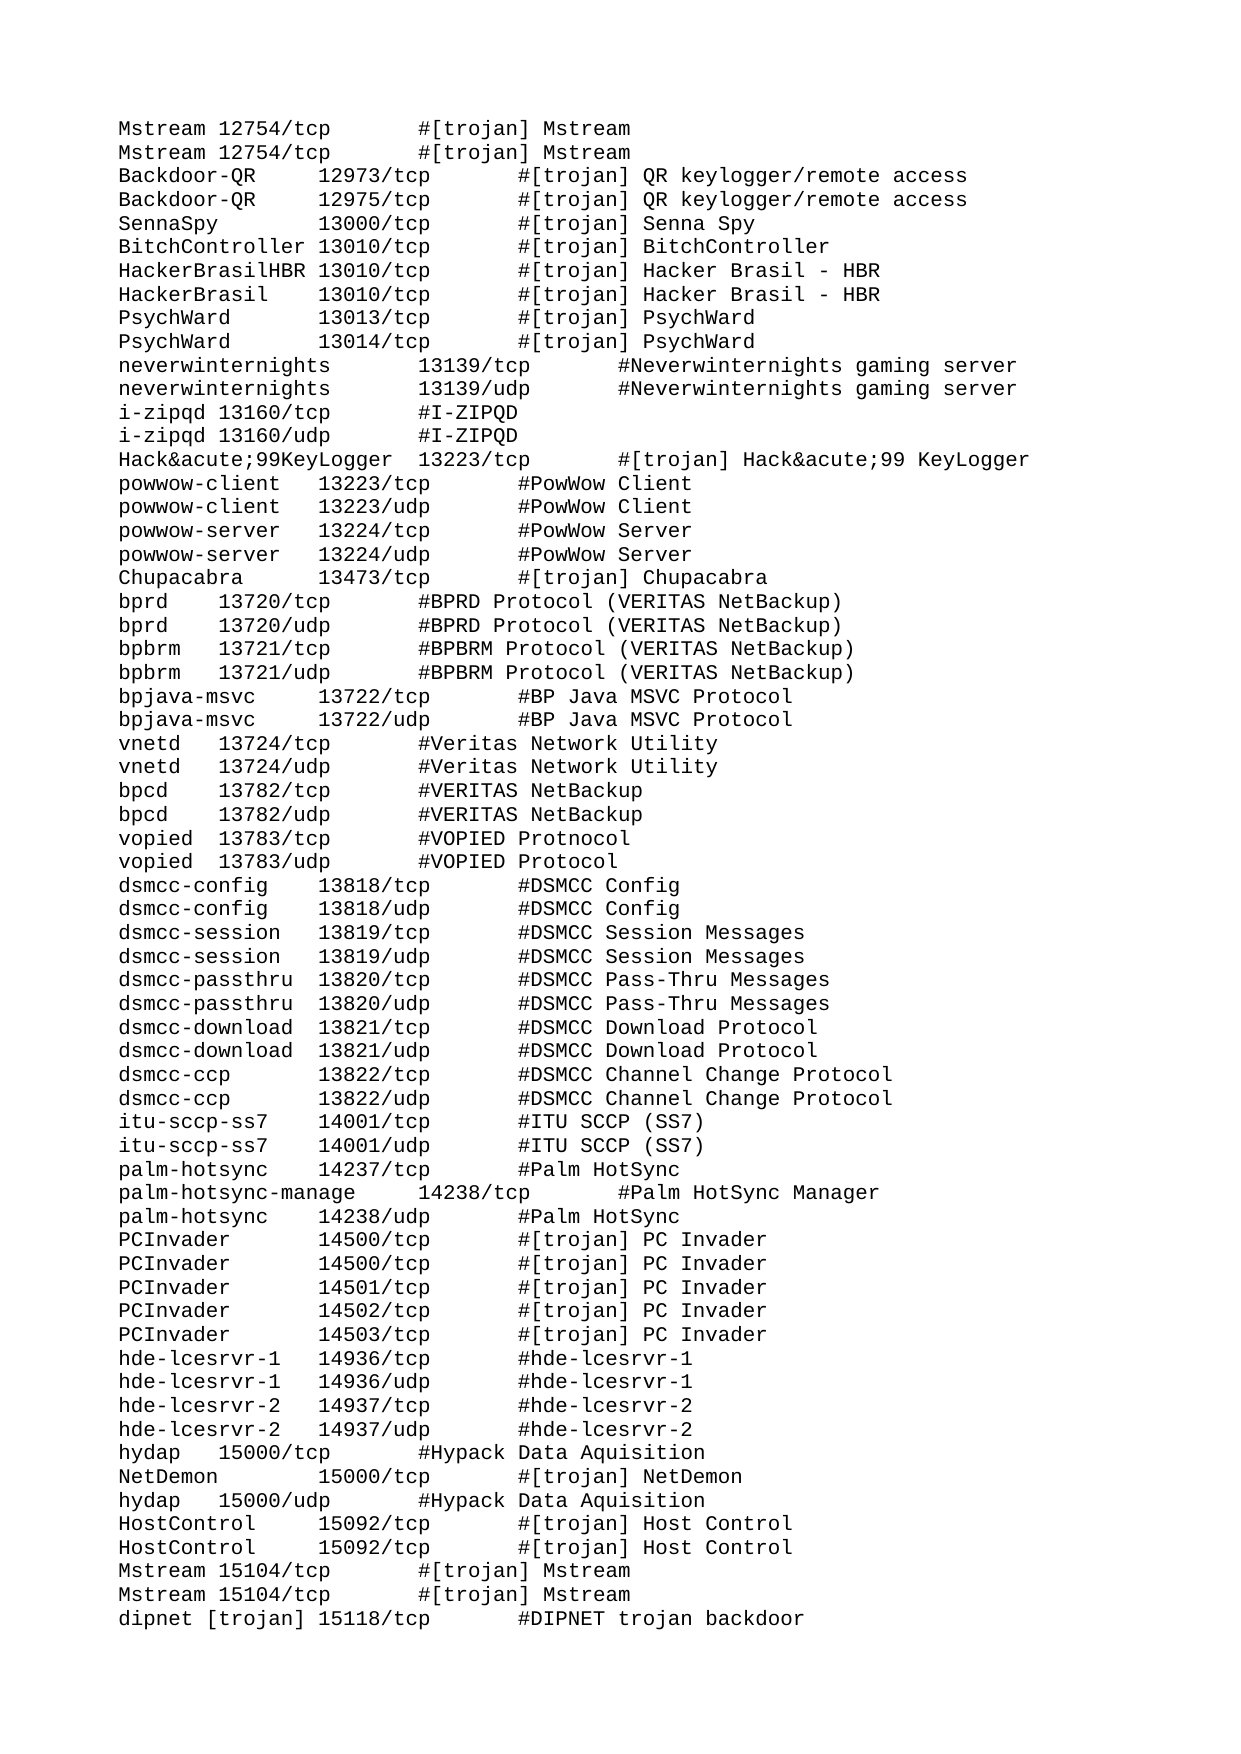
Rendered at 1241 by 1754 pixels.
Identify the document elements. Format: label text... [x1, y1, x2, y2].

text Hack&acute;99KeyLogger 13223/tcp #[trojan] Hack&acute;99 KeyLogger [118, 449, 1122, 473]
text HackerBrasilHBR 13010/tcp #[trojan] Hacker Brasil - HBR [118, 260, 1122, 284]
text bpbrm 13721/udp #BPBRM Protocol (VERITAS NetBackup) [118, 662, 1122, 686]
text hydap 15000/tcp #Hypack Data Aquisition [118, 1442, 1122, 1466]
text powwow-server 13224/udp #PowWow Server [118, 544, 1122, 567]
text PsychWard 13014/tcp #[trojan] PsychWard [118, 331, 1122, 354]
text bpjava-msvc 13722/udp #BP Java MSVC Protocol [118, 709, 1122, 733]
text i-zipqd 13160/tcp #I-ZIPQD [118, 402, 1122, 426]
text dsmcc-session 13819/tcp #DSMCC Session Messages [118, 922, 1122, 946]
text PCInvader 14503/tcp #[trojan] PC Invader [118, 1324, 1122, 1348]
text bpjava-msvc 13722/tcp #BP Java MSVC Protocol [118, 686, 1122, 709]
text Mstream 15104/tcp #[trojan] Mstream [118, 1584, 1122, 1608]
text i-zipqd 13160/udp #I-ZIPQD [118, 426, 1122, 449]
text dsmcc-ccp 13822/udp #DSMCC Channel Change Protocol [118, 1088, 1122, 1111]
text Mstream 12754/tcp #[trojan] Mstream [118, 142, 1122, 165]
text NetDemon 15000/tcp #[trojan] NetDemon [118, 1466, 1122, 1489]
text PsychWard 13013/tcp #[trojan] PsychWard [118, 307, 1122, 331]
text hydap 15000/udp #Hypack Data Aquisition [118, 1489, 1122, 1513]
text itu-sccp-ss7 14001/udp #ITU SCCP (SS7) [118, 1135, 1122, 1158]
text vnetd 13724/tcp #Veritas Network Utility [118, 733, 1122, 757]
text hde-lcesrvr-2 14937/tcp #hde-lcesrvr-2 [118, 1395, 1122, 1419]
text neverwinternights 13139/tcp #Neverwinternights gaming server [118, 354, 1122, 378]
text bpcd 13782/tcp #VERITAS NetBackup [118, 780, 1122, 804]
text bpcd 13782/udp #VERITAS NetBackup [118, 804, 1122, 827]
text powwow-server 13224/tcp #PowWow Server [118, 520, 1122, 544]
text itu-sccp-ss7 14001/tcp #ITU SCCP (SS7) [118, 1111, 1122, 1135]
text dipnet [trojan] 15118/tcp #DIPNET trojan backdoor [118, 1608, 1122, 1631]
text dsmcc-download 13821/udp #DSMCC Download Protocol [118, 1040, 1122, 1064]
text hde-lcesrvr-2 14937/udp #hde-lcesrvr-2 [118, 1419, 1122, 1442]
text bprd 13720/udp #BPRD Protocol (VERITAS NetBackup) [118, 615, 1122, 638]
text vopied 13783/udp #VOPIED Protocol [118, 851, 1122, 875]
text PCInvader 14502/tcp #[trojan] PC Invader [118, 1300, 1122, 1324]
text bpbrm 13721/tcp #BPBRM Protocol (VERITAS NetBackup) [118, 638, 1122, 662]
text dsmcc-config 13818/tcp #DSMCC Config [118, 875, 1122, 898]
text PCInvader 14500/tcp #[trojan] PC Invader [118, 1253, 1122, 1277]
text HostControl 15092/tcp #[trojan] Host Control [118, 1513, 1122, 1537]
text dsmcc-passthru 13820/udp #DSMCC Pass-Thru Messages [118, 993, 1122, 1017]
text palm-hotsync-manage 14238/tcp #Palm HotSync Manager [118, 1182, 1122, 1206]
text hde-lcesrvr-1 14936/udp #hde-lcesrvr-1 [118, 1371, 1122, 1395]
text powwow-client 13223/udp #PowWow Client [118, 496, 1122, 520]
text bprd 13720/tcp #BPRD Protocol (VERITAS NetBackup) [118, 591, 1122, 615]
text vnetd 13724/udp #Veritas Network Utility [118, 757, 1122, 780]
text BitchController 13010/tcp #[trojan] BitchController [118, 236, 1122, 260]
text palm-hotsync 14238/udp #Palm HotSync [118, 1206, 1122, 1229]
text palm-hotsync 14237/tcp #Palm HotSync [118, 1158, 1122, 1182]
text powwow-client 13223/tcp #PowWow Client [118, 473, 1122, 496]
text dsmcc-ccp 13822/tcp #DSMCC Channel Change Protocol [118, 1064, 1122, 1088]
text dsmcc-passthru 13820/tcp #DSMCC Pass-Thru Messages [118, 969, 1122, 993]
text PCInvader 14500/tcp #[trojan] PC Invader [118, 1229, 1122, 1253]
text vopied 13783/tcp #VOPIED Protnocol [118, 827, 1122, 851]
text neverwinternights 13139/udp #Neverwinternights gaming server [118, 378, 1122, 402]
text Chupacabra 13473/tcp #[trojan] Chupacabra [118, 567, 1122, 591]
text dsmcc-config 13818/udp #DSMCC Config [118, 898, 1122, 922]
text Backdoor-QR 12975/tcp #[trojan] QR keylogger/remote access [118, 189, 1122, 213]
text PCInvader 14501/tcp #[trojan] PC Invader [118, 1277, 1122, 1300]
text Mstream 15104/tcp #[trojan] Mstream [118, 1561, 1122, 1584]
text hde-lcesrvr-1 14936/tcp #hde-lcesrvr-1 [118, 1348, 1122, 1371]
text SennaSpy 13000/tcp #[trojan] Senna Spy [118, 213, 1122, 236]
text dsmcc-download 13821/tcp #DSMCC Download Protocol [118, 1017, 1122, 1040]
text HostControl 15092/tcp #[trojan] Host Control [118, 1537, 1122, 1561]
text Backdoor-QR 12973/tcp #[trojan] QR keylogger/remote access [118, 165, 1122, 189]
text HackerBrasil 13010/tcp #[trojan] Hacker Brasil - HBR [118, 284, 1122, 307]
text dsmcc-session 13819/udp #DSMCC Session Messages [118, 946, 1122, 969]
text Mstream 12754/tcp #[trojan] Mstream [118, 118, 1122, 142]
